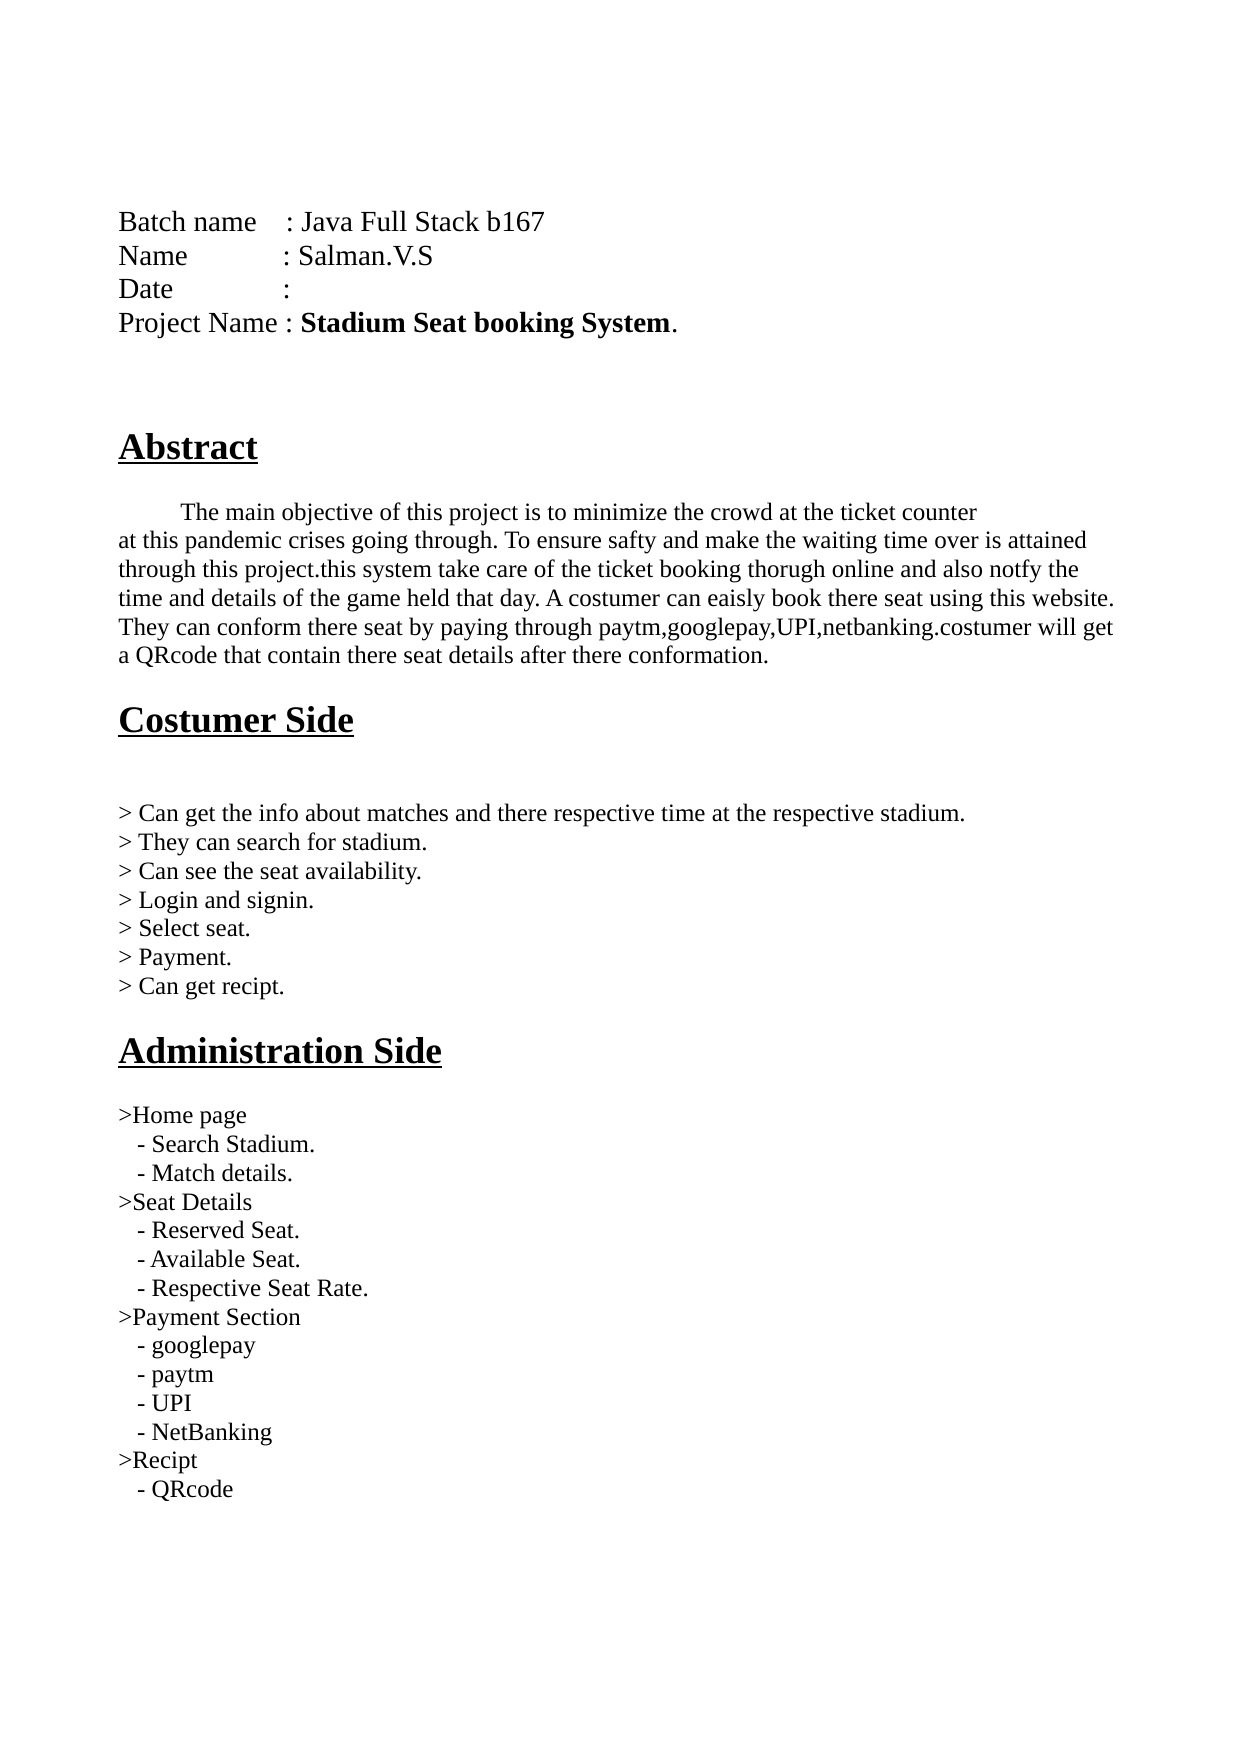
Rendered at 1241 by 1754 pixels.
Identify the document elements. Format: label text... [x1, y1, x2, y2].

text - Available Seat. [118, 1244, 1122, 1273]
text - googlepay [118, 1330, 1122, 1359]
text > Select seat. [118, 913, 1122, 942]
text > Can get the info about matches and there respective time at the respective stadium. [118, 798, 1122, 827]
text >Recipt [118, 1445, 1122, 1474]
text Batch name : Java Full Stack b167 [118, 204, 1122, 238]
text > Can see the seat availability. [118, 856, 1122, 885]
text > Payment. [118, 942, 1122, 971]
text - QRcode [118, 1474, 1122, 1503]
text Project Name : Stadium Seat booking System. [118, 305, 1122, 338]
text at this pandemic crises going through. To ensure safty and make the waiting time over is attained through this project.this system take care of the ticket booking thorugh online and also notfy the time and details of the game held that day. A costumer can eaisly book there seat using this website. They can conform there seat by paying through paytm,googlepay,UPI,netbanking.costumer will get a QRcode that contain there seat details after there conformation. [118, 525, 1122, 669]
text - Search Stadium. [118, 1129, 1122, 1158]
text The main objective of this project is to minimize the crowd at the ticket counter [118, 497, 1122, 525]
text Administration Side [118, 1028, 1122, 1072]
text >Payment Section [118, 1302, 1122, 1330]
text Abstract [118, 425, 1122, 468]
text >Seat Details [118, 1187, 1122, 1215]
text Date : [118, 271, 1122, 305]
text Name : Salman.V.S [118, 238, 1122, 271]
text - paytm [118, 1359, 1122, 1388]
text >Home page [118, 1100, 1122, 1129]
text - Match details. [118, 1158, 1122, 1187]
text > Can get recipt. [118, 971, 1122, 1000]
text - UPI [118, 1388, 1122, 1417]
text - Reserved Seat. [118, 1215, 1122, 1244]
text - Respective Seat Rate. [118, 1273, 1122, 1302]
text > They can search for stadium. [118, 827, 1122, 856]
text > Login and signin. [118, 885, 1122, 913]
text Costumer Side [118, 698, 1122, 741]
text - NetBanking [118, 1417, 1122, 1445]
